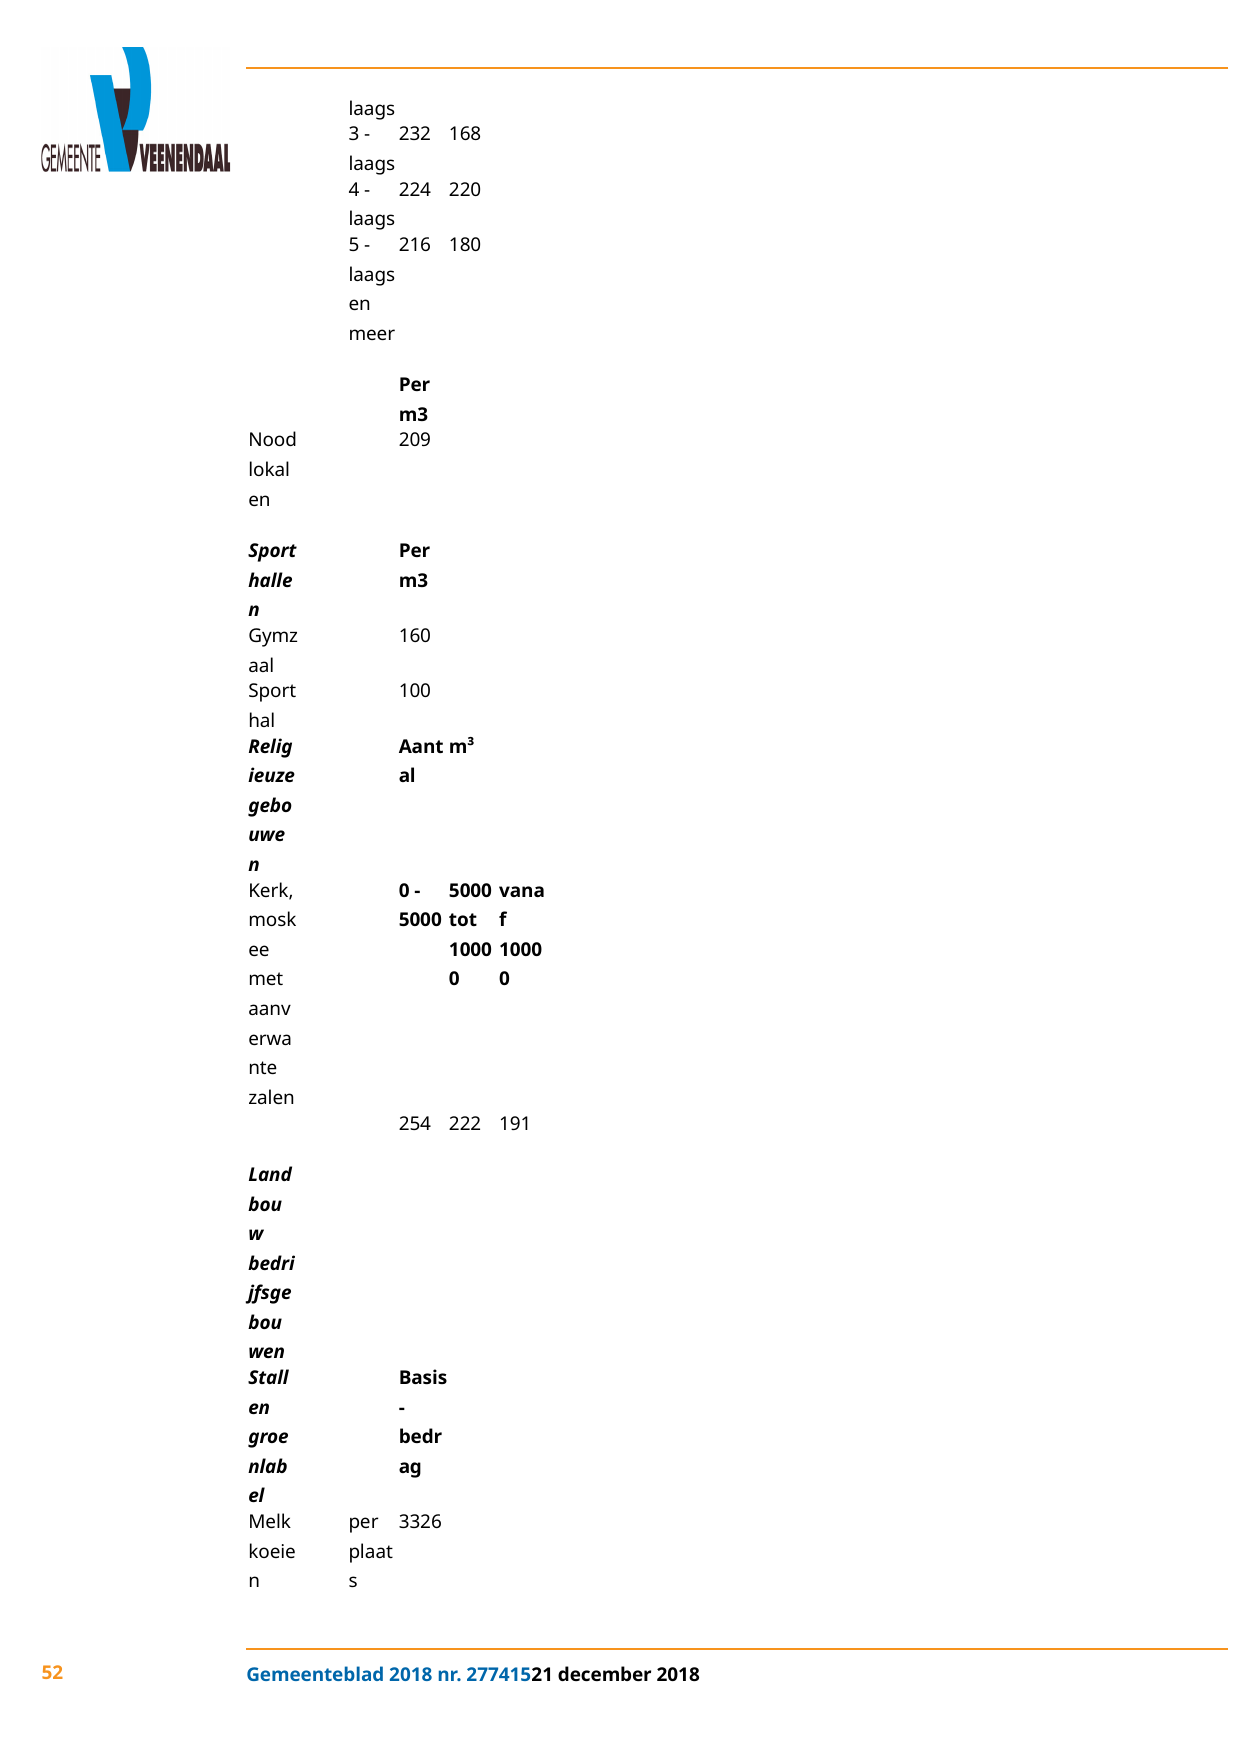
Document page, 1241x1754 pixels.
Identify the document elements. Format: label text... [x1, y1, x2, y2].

table_cell [549, 176, 599, 231]
table_cell [599, 371, 649, 427]
table_cell [549, 877, 599, 1110]
table_cell [650, 371, 700, 427]
table_cell [650, 176, 700, 231]
table_cell [650, 537, 700, 622]
table_cell [549, 1110, 599, 1135]
table_cell [499, 1509, 549, 1593]
table_cell [298, 512, 348, 537]
table_cell [499, 371, 549, 427]
table_cell [499, 512, 549, 537]
table_cell [298, 1135, 348, 1161]
table_cell [599, 427, 649, 512]
table_cell 191 [499, 1110, 549, 1135]
table_cell [298, 733, 348, 877]
table_cell [348, 512, 398, 537]
table_cell [599, 1161, 649, 1364]
table_cell Sporthallen [248, 537, 298, 622]
table_cell [650, 512, 700, 537]
table_cell [449, 622, 499, 677]
table_cell [248, 121, 298, 176]
table_cell [650, 427, 700, 512]
table_cell [650, 1509, 700, 1593]
table_cell Religieuze gebouwen [248, 733, 298, 877]
table_cell 224 [399, 176, 449, 231]
table_cell [348, 346, 398, 371]
table_cell Per m3 [399, 537, 449, 622]
table_cell [549, 1135, 599, 1161]
table_cell [650, 95, 700, 121]
table_cell [499, 1161, 549, 1364]
table_cell [650, 121, 700, 176]
table_cell [449, 95, 499, 121]
table_cell [549, 1364, 599, 1508]
table_cell [348, 1135, 398, 1161]
table_cell [599, 512, 649, 537]
table_cell [650, 622, 700, 677]
table_cell Per m3 [399, 371, 449, 427]
table_cell [298, 371, 348, 427]
table_cell Kerk, moskee met aanverwante zalen [248, 877, 298, 1110]
table_cell [348, 537, 398, 622]
table_cell [599, 1110, 649, 1135]
table_cell [298, 95, 348, 121]
table_cell [549, 512, 599, 537]
table_cell [348, 733, 398, 877]
table_cell [348, 877, 398, 1110]
table_cell [549, 121, 599, 176]
table_cell [599, 176, 649, 231]
table_cell [599, 537, 649, 622]
picture [41, 47, 130, 172]
table_cell [248, 176, 298, 231]
table_cell [499, 1135, 549, 1161]
table_cell 0 - 5000 [399, 877, 449, 1110]
table_cell Basis-bedrag [399, 1364, 449, 1508]
table_cell 100 [399, 678, 449, 733]
table_cell 209 [399, 427, 449, 512]
table_cell per plaats [348, 1509, 398, 1593]
table_cell [399, 95, 449, 121]
table_cell [449, 678, 499, 733]
table_cell [348, 1364, 398, 1508]
table_cell [650, 1110, 700, 1135]
table_cell Sporthal [248, 678, 298, 733]
table_cell [298, 1161, 348, 1364]
table_cell 5 - laags en meer [348, 231, 398, 346]
table_cell [348, 1161, 398, 1364]
table_cell [650, 1161, 700, 1364]
table_cell 222 [449, 1110, 499, 1135]
table_cell [599, 1364, 649, 1508]
table_cell [650, 678, 700, 733]
table_cell [599, 95, 649, 121]
table_cell Gymzaal [248, 622, 298, 677]
table_cell [549, 537, 599, 622]
table_cell [549, 678, 599, 733]
table_cell [298, 427, 348, 512]
table_cell [650, 1135, 700, 1161]
table_cell [298, 1509, 348, 1593]
table_cell [650, 733, 700, 877]
table_cell [499, 121, 549, 176]
table_cell [650, 231, 700, 346]
table_cell [549, 346, 599, 371]
table_cell [348, 678, 398, 733]
table_cell 220 [449, 176, 499, 231]
table_cell [549, 95, 599, 121]
table_cell Landbouw bedrijfsgebouwen [248, 1161, 298, 1364]
table_cell [599, 877, 649, 1110]
table_cell 160 [399, 622, 449, 677]
table_cell Melkkoeien [248, 1509, 298, 1593]
table_cell m³ [449, 733, 499, 877]
table_cell [298, 121, 348, 176]
table_cell [499, 427, 549, 512]
picture [123, 47, 231, 172]
table_cell [399, 1135, 449, 1161]
table_cell [599, 1135, 649, 1161]
table_cell [449, 1509, 499, 1593]
table_cell Noodlokalen [248, 427, 298, 512]
table_cell [549, 1509, 599, 1593]
table_cell [549, 371, 599, 427]
table_cell [549, 622, 599, 677]
table_cell [248, 371, 298, 427]
table_cell 232 [399, 121, 449, 176]
table_cell [248, 1135, 298, 1161]
table_cell [599, 622, 649, 677]
table_cell [499, 95, 549, 121]
table_cell [499, 1364, 549, 1508]
table_cell [449, 537, 499, 622]
table_cell [298, 622, 348, 677]
table_cell [449, 512, 499, 537]
table_cell [499, 176, 549, 231]
table_cell 180 [449, 231, 499, 346]
table_cell [499, 231, 549, 346]
table_cell [298, 231, 348, 346]
table_cell [599, 231, 649, 346]
table_cell [248, 512, 298, 537]
table_cell [348, 1110, 398, 1135]
table_cell [348, 371, 398, 427]
table_cell [599, 1509, 649, 1593]
table_cell [348, 427, 398, 512]
table_cell [449, 1364, 499, 1508]
table_cell [499, 678, 549, 733]
table_cell [348, 622, 398, 677]
table_cell [298, 1364, 348, 1508]
table_cell [298, 176, 348, 231]
table_cell [549, 1161, 599, 1364]
table_cell [549, 733, 599, 877]
table_cell 168 [449, 121, 499, 176]
table_cell [399, 1161, 449, 1364]
table_cell [599, 346, 649, 371]
table_cell [298, 1110, 348, 1135]
table_cell - laags [348, 95, 398, 121]
table_cell 4 - laags [348, 176, 398, 231]
table_cell [499, 622, 549, 677]
table_cell [449, 371, 499, 427]
table_cell Stallen groenlabel [248, 1364, 298, 1508]
table_cell [298, 346, 348, 371]
table_cell [248, 1110, 298, 1135]
table_cell [399, 346, 449, 371]
table_cell [599, 121, 649, 176]
table_cell [449, 1161, 499, 1364]
table_cell [298, 537, 348, 622]
table_cell 216 [399, 231, 449, 346]
table_cell [248, 346, 298, 371]
table_cell [449, 346, 499, 371]
table_cell [298, 678, 348, 733]
table_cell [650, 346, 700, 371]
table_cell [650, 1364, 700, 1508]
table_cell [650, 877, 700, 1110]
table_cell [549, 427, 599, 512]
table_cell Aantal [399, 733, 449, 877]
table_cell [549, 231, 599, 346]
table_cell [399, 512, 449, 537]
table_cell [599, 733, 649, 877]
table_cell [599, 678, 649, 733]
table_cell [298, 877, 348, 1110]
table_cell [499, 733, 549, 877]
table_cell 5000 tot 10000 [449, 877, 499, 1110]
table_cell [449, 1135, 499, 1161]
table_cell 3 - laags [348, 121, 398, 176]
table_cell [449, 427, 499, 512]
table_cell [499, 346, 549, 371]
table_cell [248, 95, 298, 121]
table_cell vanaf 10000 [499, 877, 549, 1110]
table_cell [499, 537, 549, 622]
table_cell 254 [399, 1110, 449, 1135]
table_cell [248, 231, 298, 346]
table_cell 3326 [399, 1509, 449, 1593]
